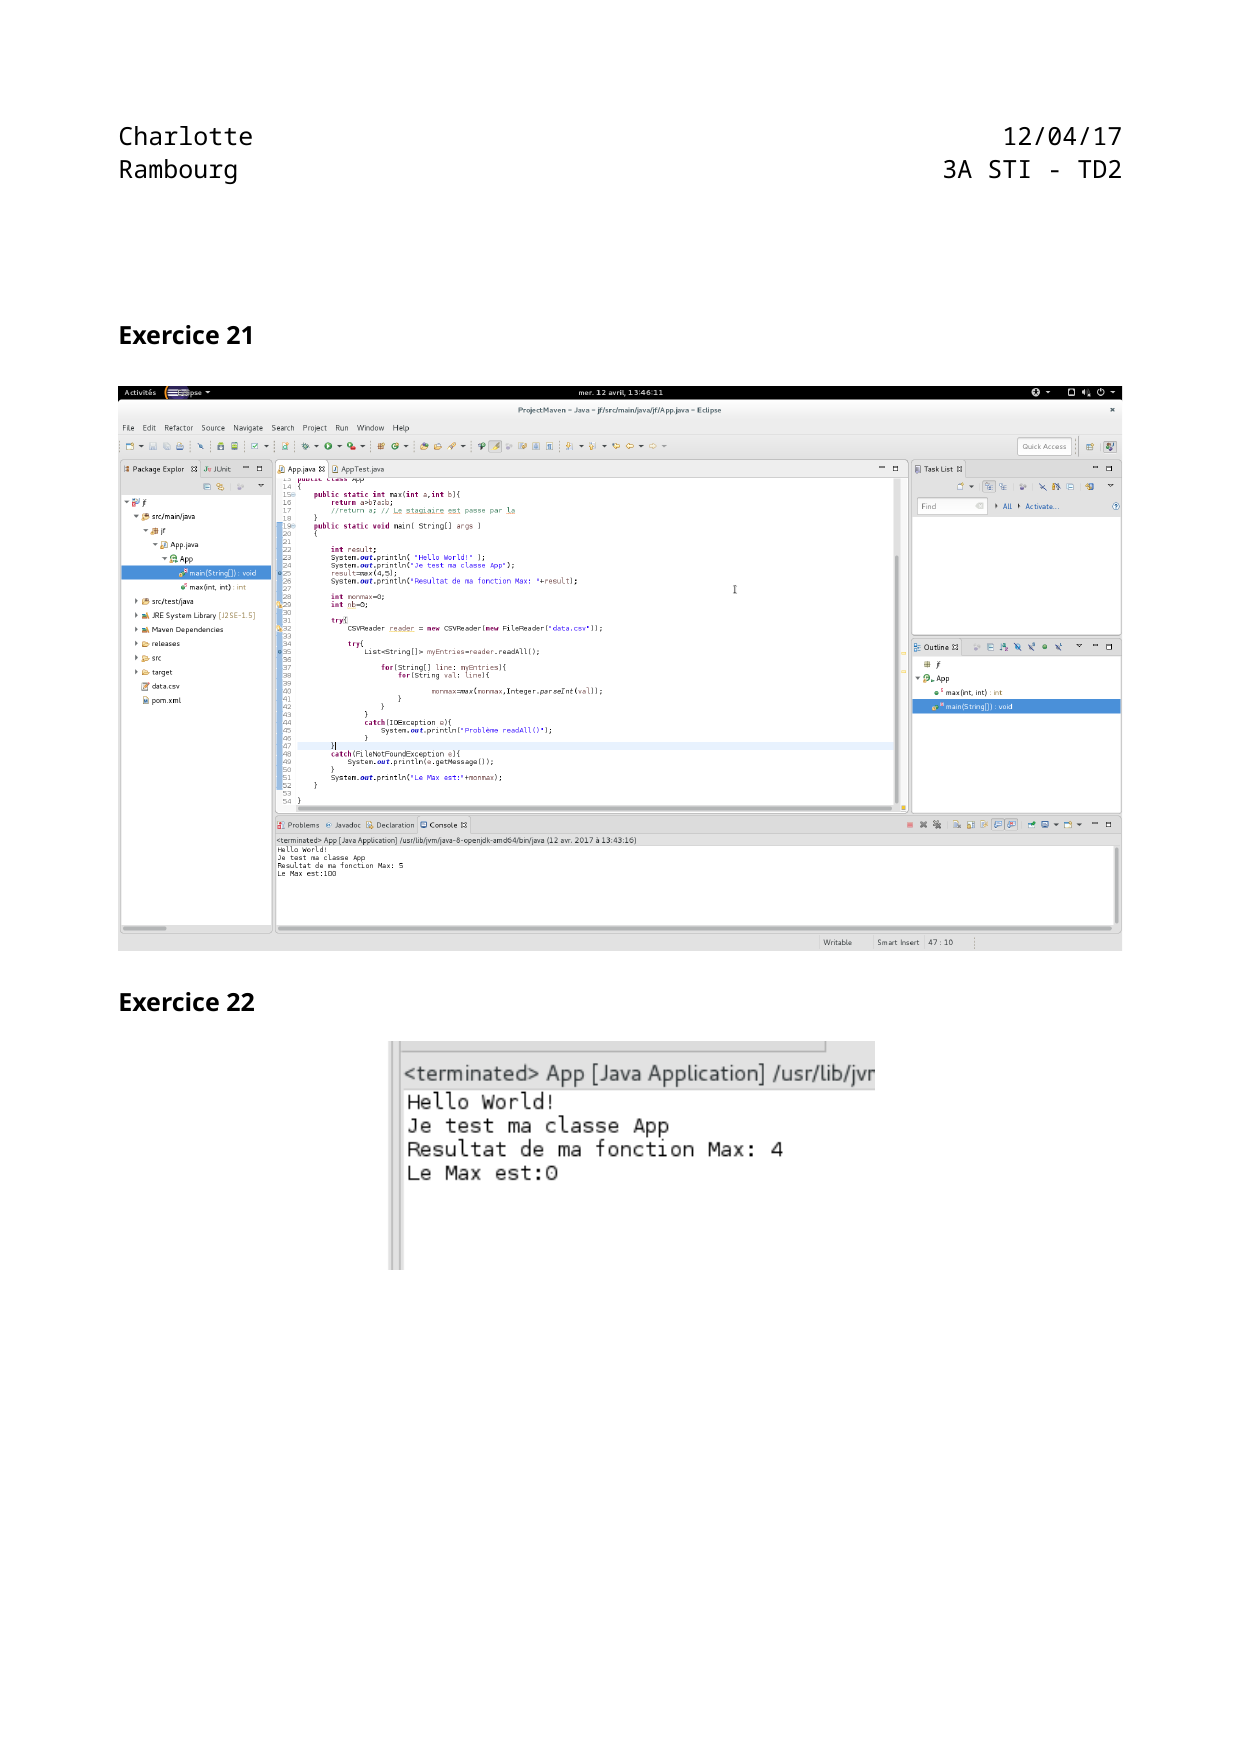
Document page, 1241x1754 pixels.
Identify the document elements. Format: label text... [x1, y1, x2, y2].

picture [365, 1041, 875, 1270]
text Exercice 22 [118, 985, 1122, 1019]
text Exercice 21 [118, 318, 1122, 352]
picture [118, 386, 1123, 951]
